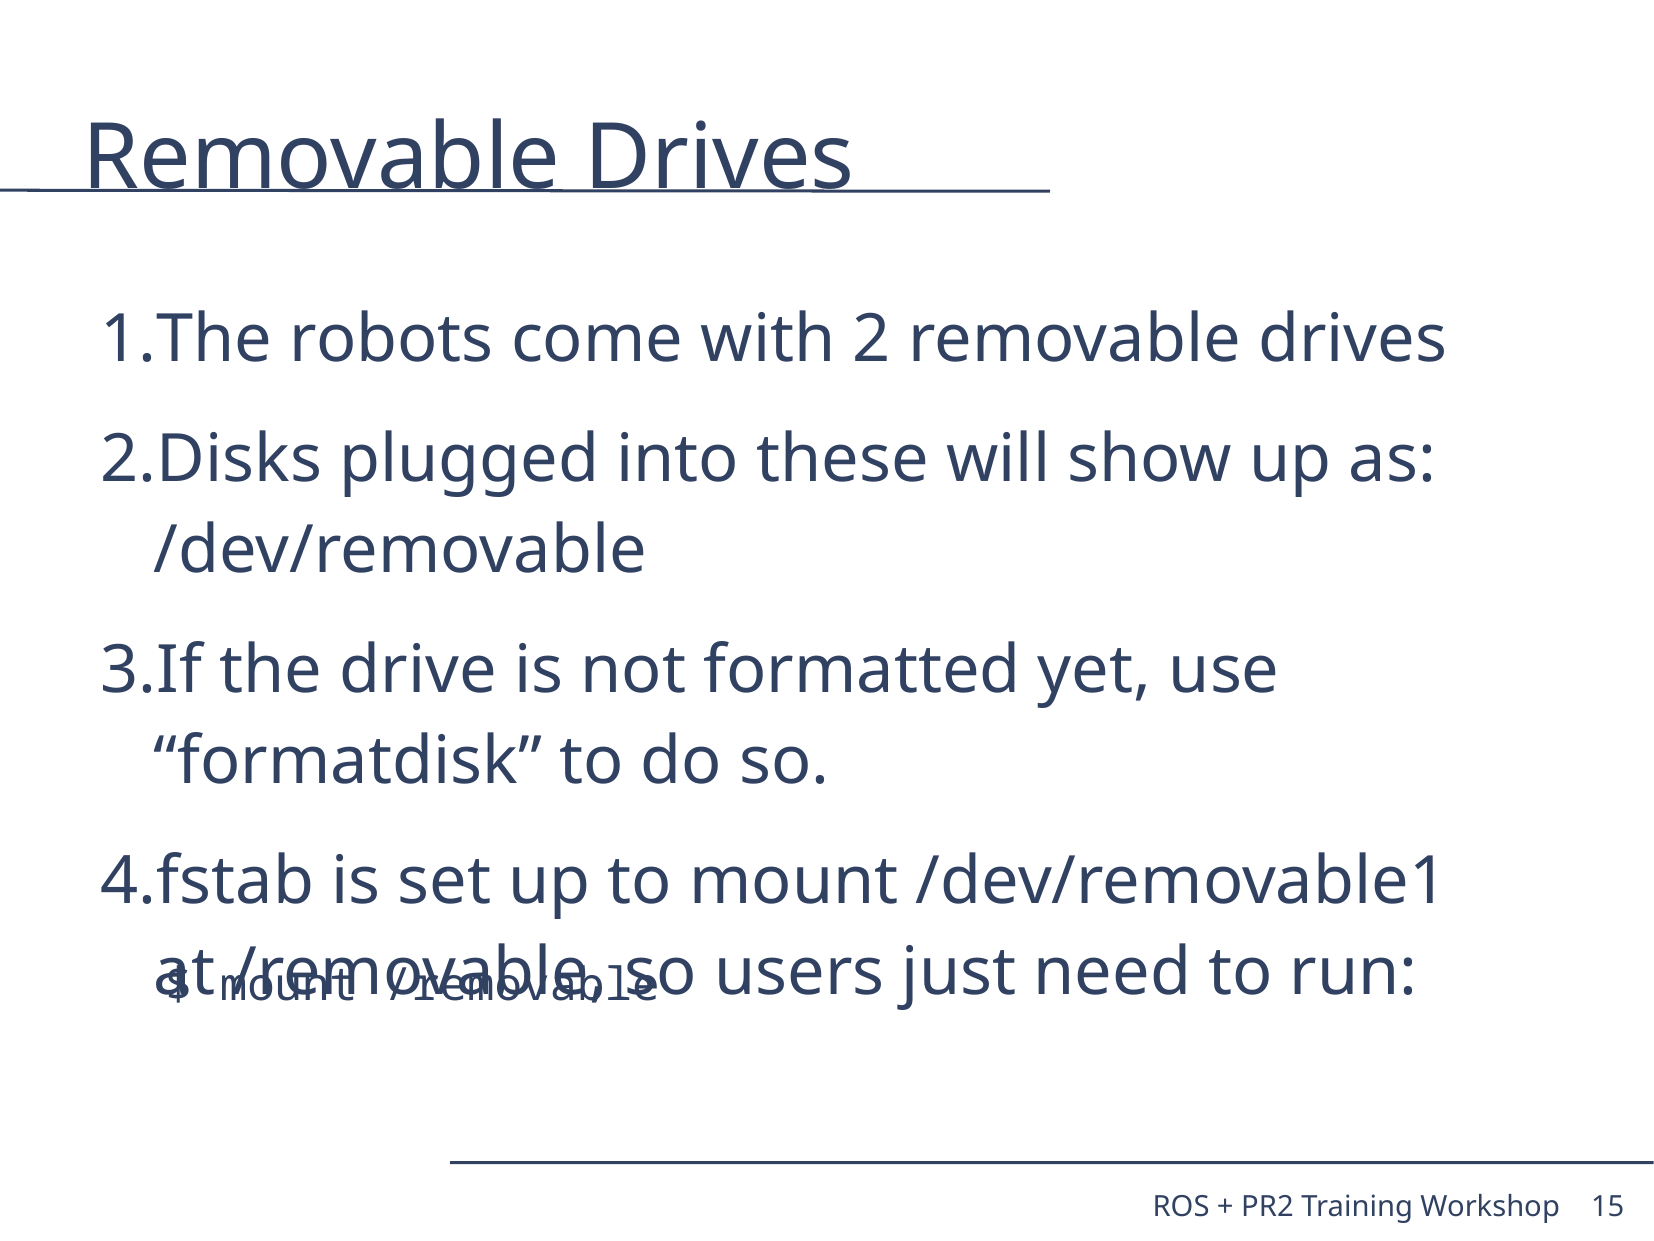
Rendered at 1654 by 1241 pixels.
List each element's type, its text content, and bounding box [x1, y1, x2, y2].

text_box $ mount /removable [150, 944, 1050, 1013]
list The robots come with 2 removable drives Disks plugged into these will show up as: /dev/removable If the drive is not formatted yet, use “formatdisk” to do so. fstab is set up to mount /dev/removable1 at /removable, so users just need to run: [82, 290, 1571, 1109]
title Removable Drives [82, 56, 1571, 250]
